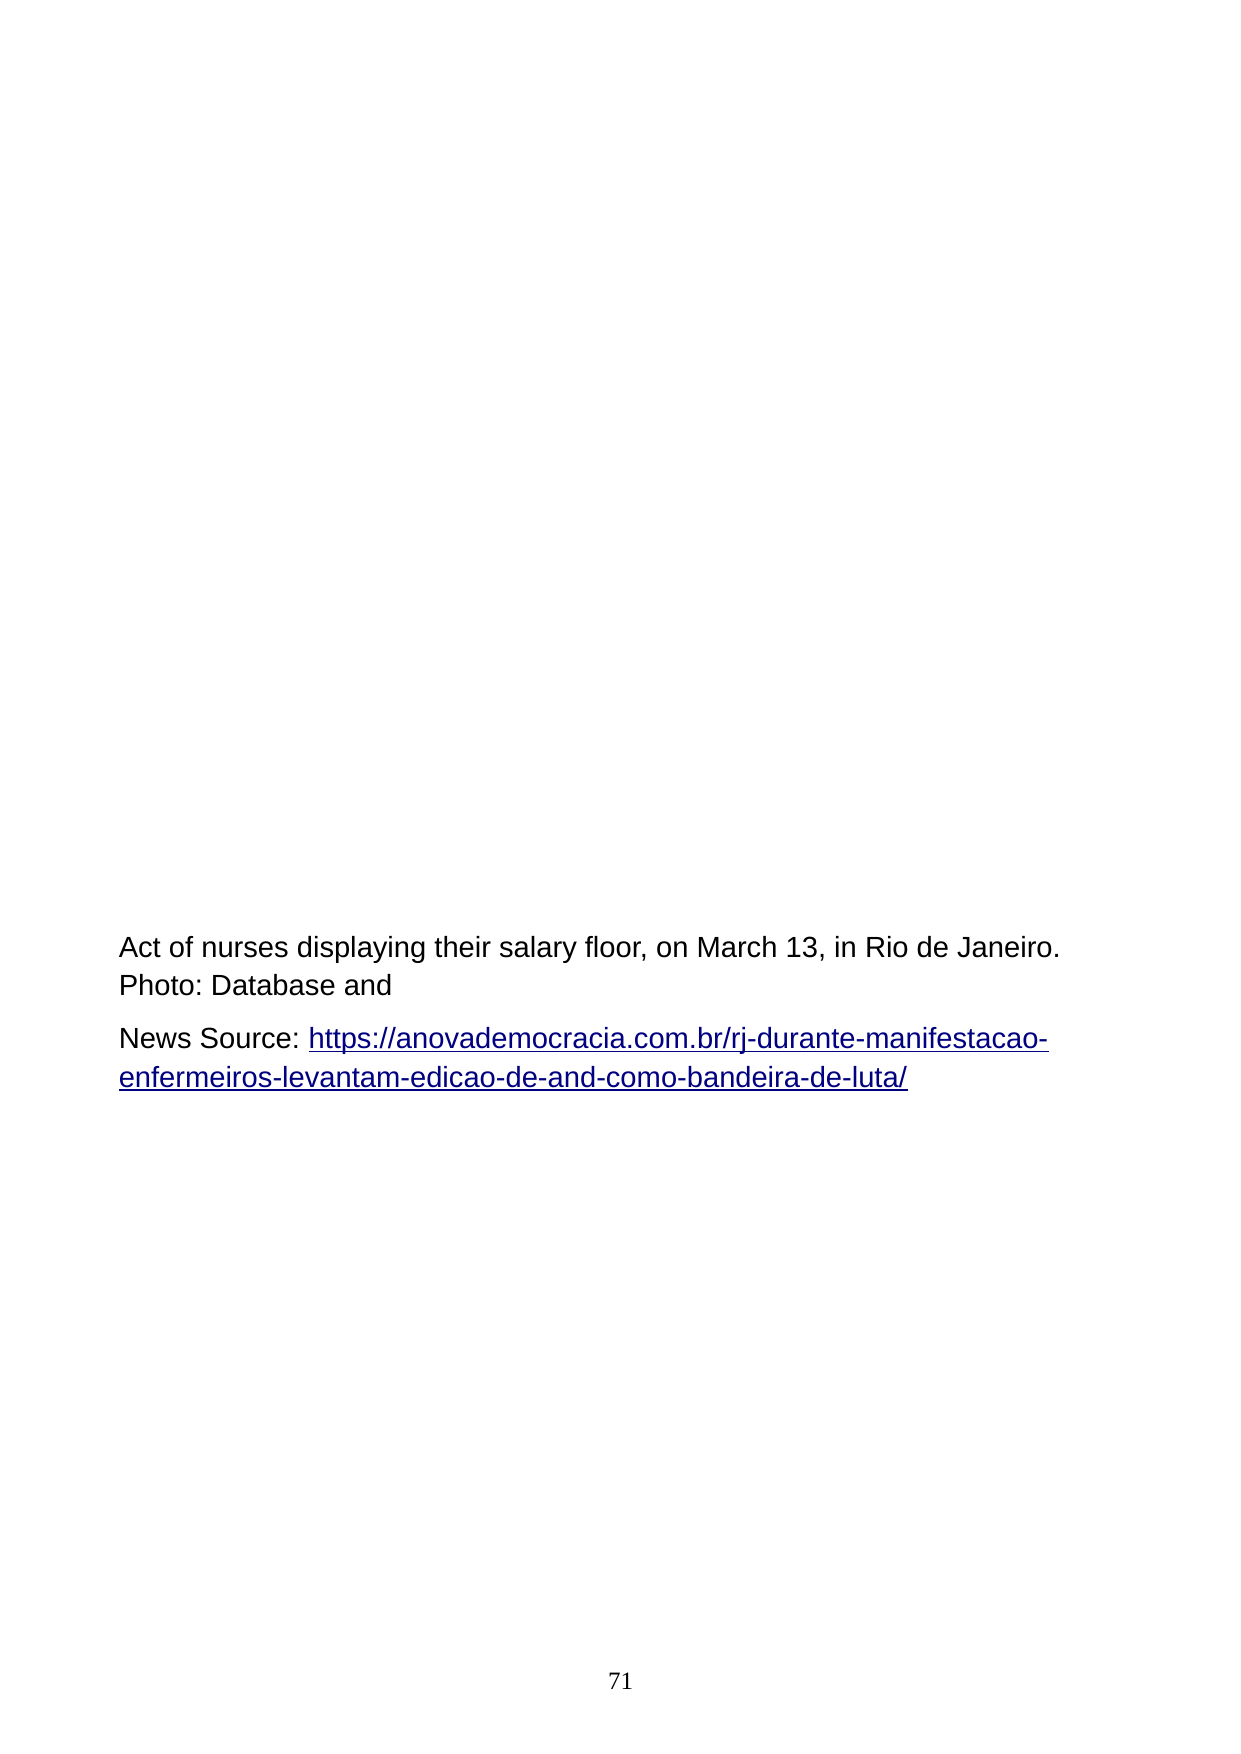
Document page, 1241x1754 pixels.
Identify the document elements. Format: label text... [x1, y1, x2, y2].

text Act of nurses displaying their salary floor, on March 13, in Rio de Janeiro. Photo: Database and [118, 118, 1122, 1002]
text News Source: https://anovademocracia.com.br/rj-durante-manifestacao-enfermeiros-levantam-edicao-de-and-como-bandeira-de-luta/ [118, 1021, 1122, 1093]
